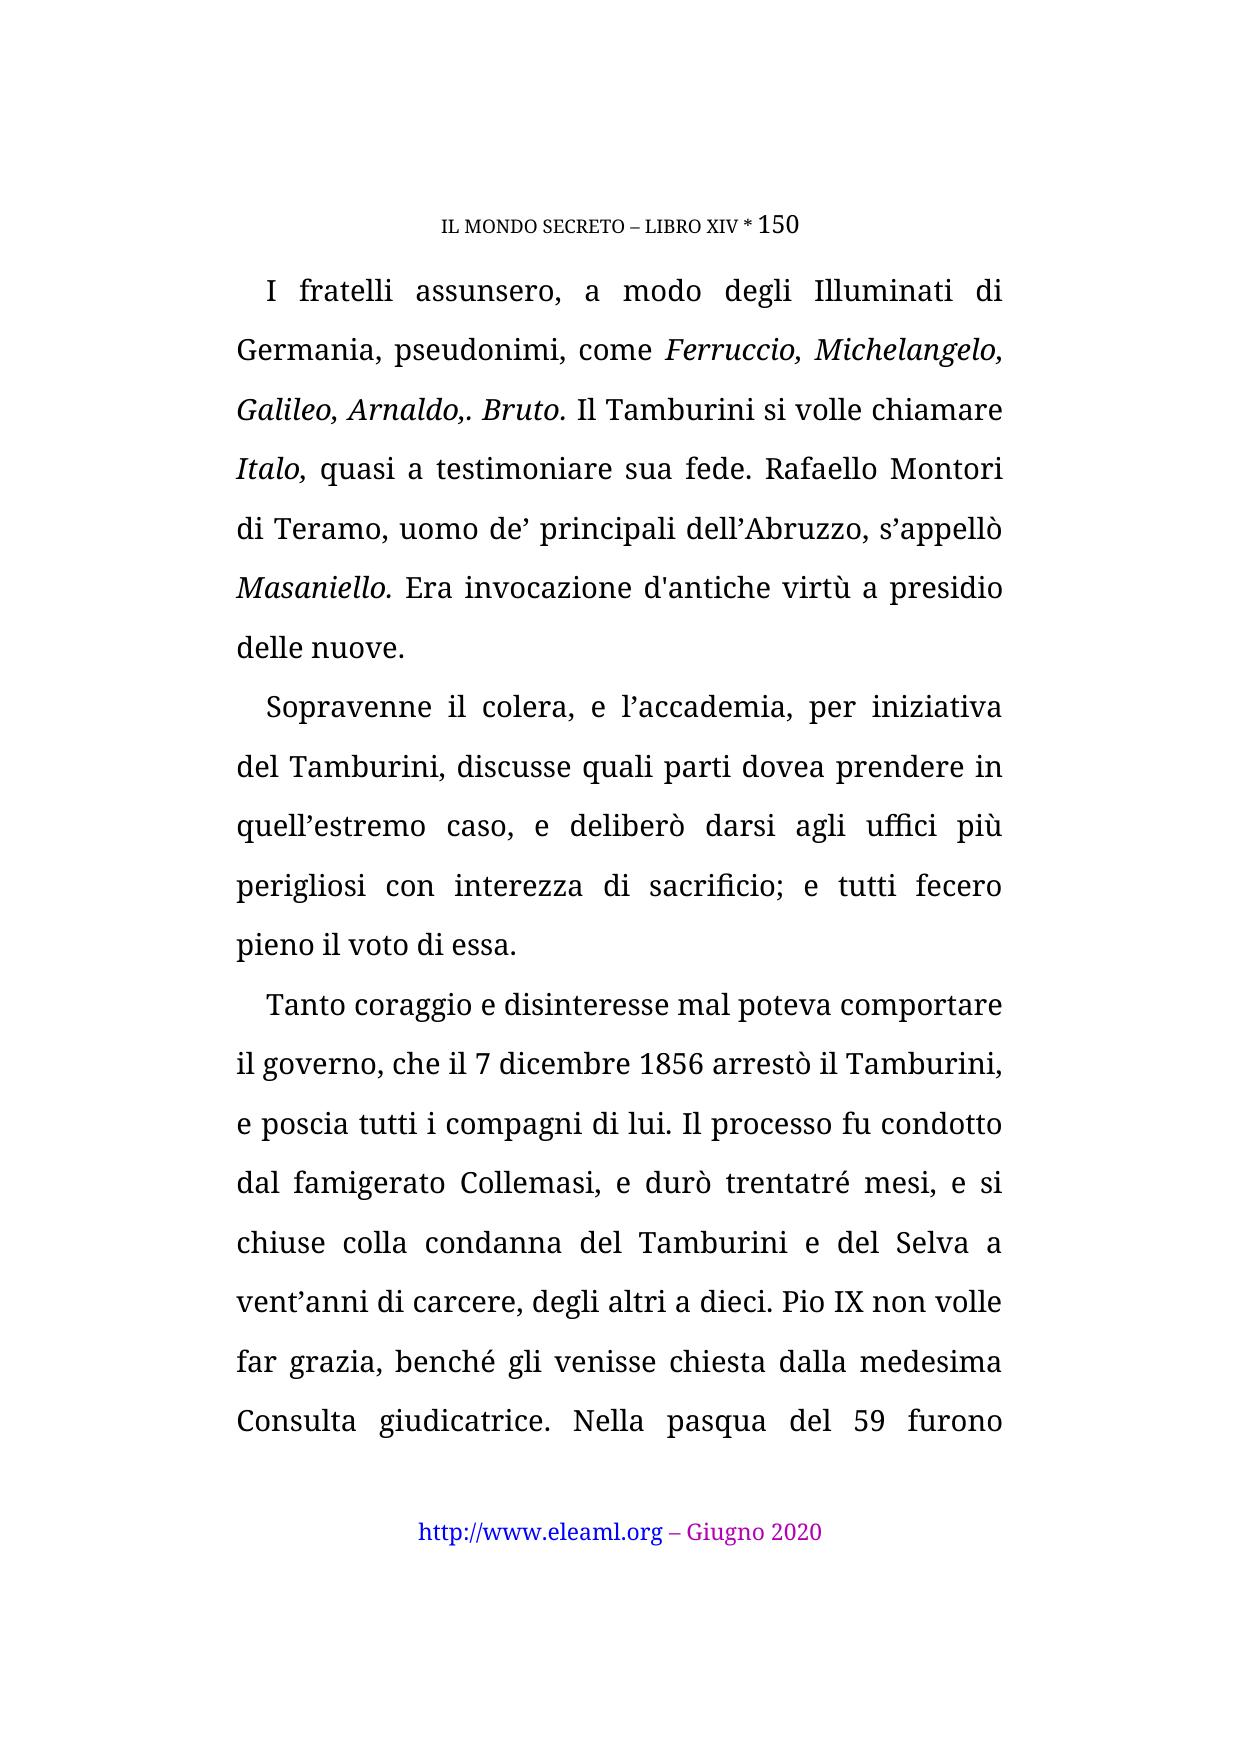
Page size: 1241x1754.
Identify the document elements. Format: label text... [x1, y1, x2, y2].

text Tanto coraggio e disinteresse mal poteva comportare il governo, che il 7 dicembre 1856 arrestò il Tamburini, e poscia tutti i compagni di lui. Il processo fu condotto dal famigerato Collemasi, e durò trentatré mesi, e si chiuse colla condanna del Tamburini e del Selva a vent’anni di carcere, degli altri a dieci. Pio IX non volle far grazia, benché gli venisse chiesta dalla medesima Consulta giudicatrice. Nella pasqua del 59 furono [236, 984, 1004, 1440]
text Sopravenne il colera, e l’accademia, per iniziativa del Tamburini, discusse quali parti dovea prendere in quell’estremo caso, e deliberò darsi agli uffici più perigliosi con interezza di sacrificio; e tutti fecero pieno il voto di essa. [236, 687, 1004, 964]
text I fratelli assunsero, a modo degli Illuminati di Germania, pseudonimi, come Ferruccio, Michelangelo, Galileo, Arnaldo,. Bruto. Il Tamburini si volle chiamare Italo, quasi a testimoniare sua fede. Rafaello Montori di Teramo, uomo de’ principali dell’Abruzzo, s’appellò Masaniello. Era invocazione d'antiche virtù a presidio delle nuove. [236, 270, 1004, 667]
